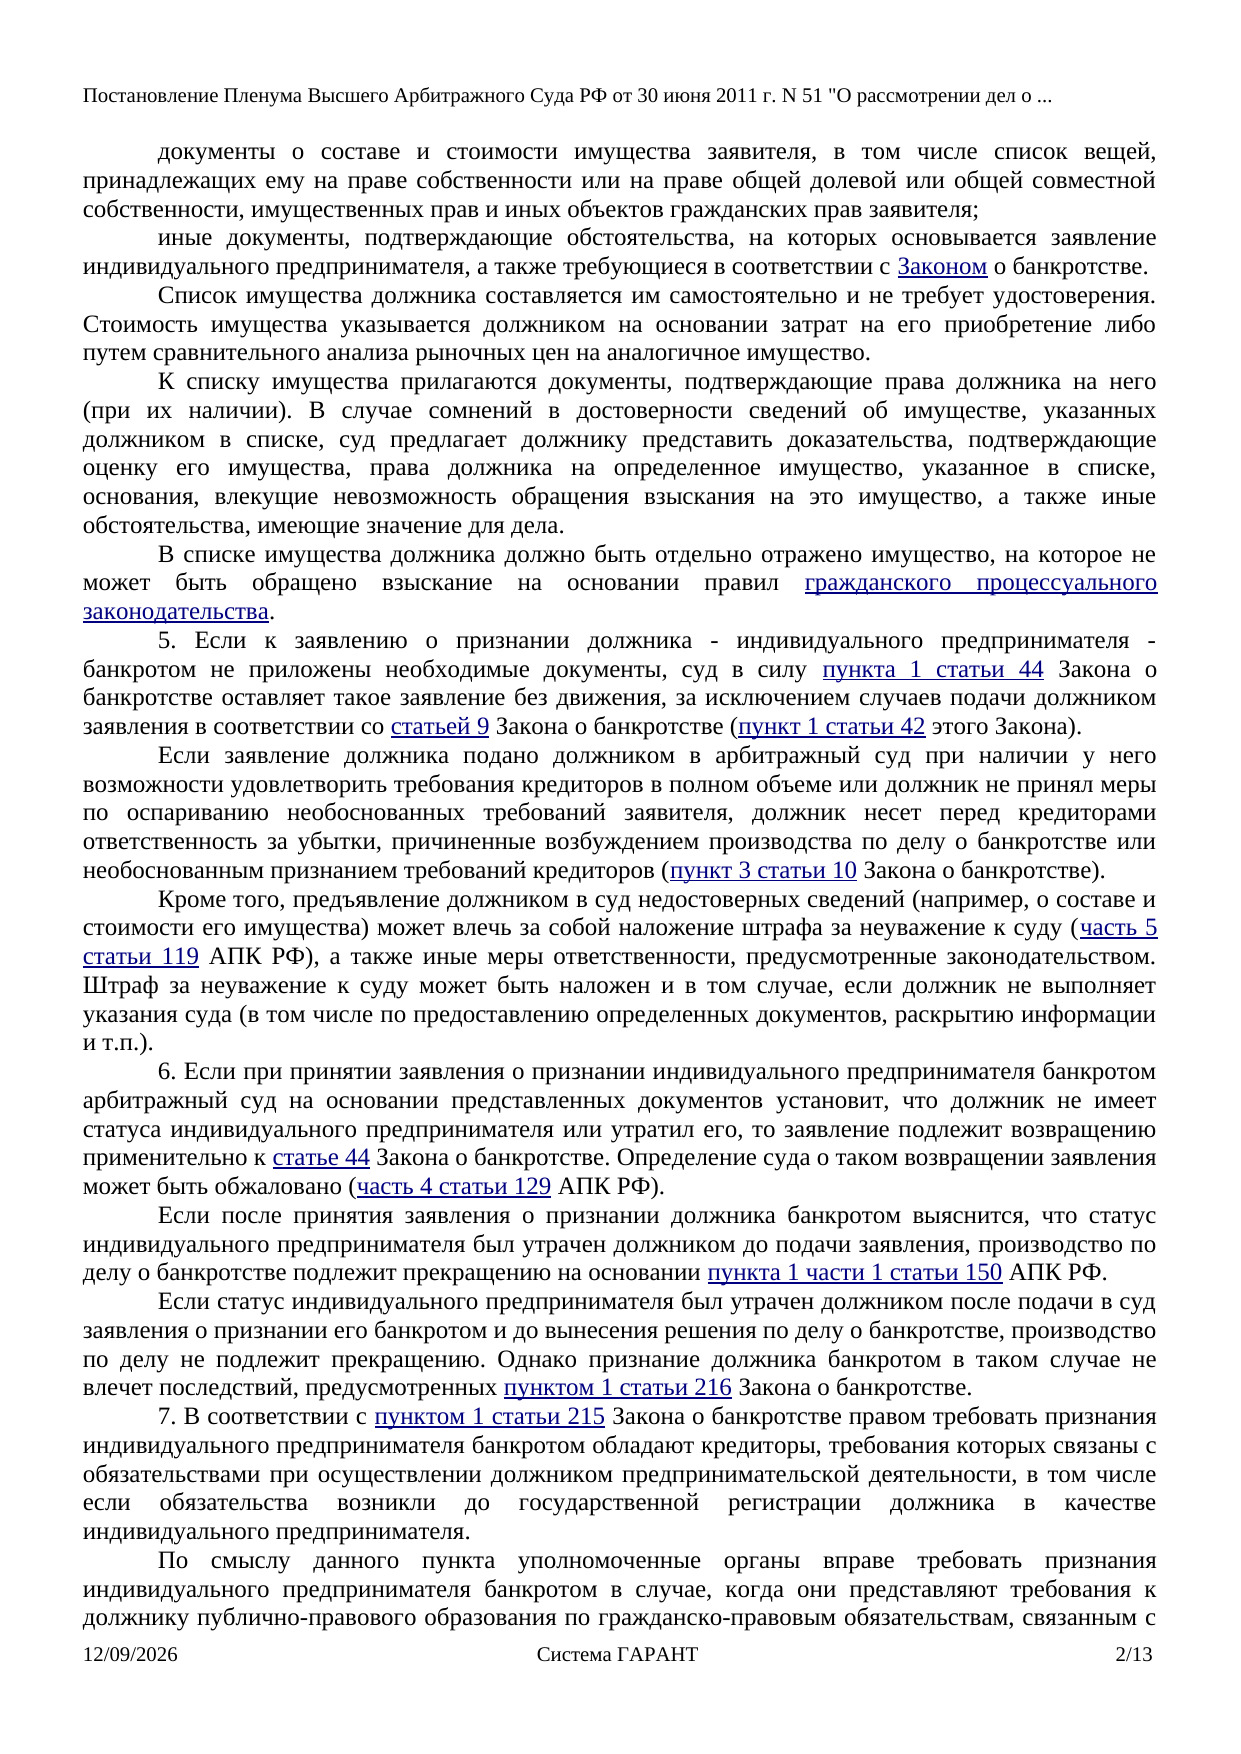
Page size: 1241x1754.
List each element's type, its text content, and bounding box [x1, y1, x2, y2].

text 6. Если при принятии заявления о признании индивидуального предпринимателя банкротом арбитражный суд на основании представленных документов установит, что должник не имеет статуса индивидуального предпринимателя или утратил его, то заявление подлежит возвращению применительно к статье 44 Закона о банкротстве. Определение суда о таком возвращении заявления может быть обжаловано (часть 4 статьи 129 АПК РФ). [83, 1056, 1157, 1200]
text иные документы, подтверждающие обстоятельства, на которых основывается заявление индивидуального предпринимателя, а также требующиеся в соответствии с Законом о банкротстве. [83, 222, 1157, 280]
text документы о составе и стоимости имущества заявителя, в том числе список вещей, принадлежащих ему на праве собственности или на праве общей долевой или общей совместной собственности, имущественных прав и иных объектов гражданских прав заявителя; [83, 136, 1157, 222]
text 7. В соответствии с пунктом 1 статьи 215 Закона о банкротстве правом требовать признания индивидуального предпринимателя банкротом обладают кредиторы, требования которых связаны с обязательствами при осуществлении должником предпринимательской деятельности, в том числе если обязательства возникли до государственной регистрации должника в качестве индивидуального предпринимателя. [83, 1401, 1157, 1545]
text В списке имущества должника должно быть отдельно отражено имущество, на которое не может быть обращено взыскание на основании правил гражданского процессуального законодательства. [83, 539, 1157, 625]
text Если после принятия заявления о признании должника банкротом выяснится, что статус индивидуального предпринимателя был утрачен должником до подачи заявления, производство по делу о банкротстве подлежит прекращению на основании пункта 1 части 1 статьи 150 АПК РФ. [83, 1200, 1157, 1286]
text Список имущества должника составляется им самостоятельно и не требует удостоверения. Стоимость имущества указывается должником на основании затрат на его приобретение либо путем сравнительного анализа рыночных цен на аналогичное имущество. [83, 280, 1157, 366]
text Если статус индивидуального предпринимателя был утрачен должником после подачи в суд заявления о признании его банкротом и до вынесения решения по делу о банкротстве, производство по делу не подлежит прекращению. Однако признание должника банкротом в таком случае не влечет последствий, предусмотренных пунктом 1 статьи 216 Закона о банкротстве. [83, 1286, 1157, 1401]
text Если заявление должника подано должником в арбитражный суд при наличии у него возможности удовлетворить требования кредиторов в полном объеме или должник не принял меры по оспариванию необоснованных требований заявителя, должник несет перед кредиторами ответственность за убытки, причиненные возбуждением производства по делу о банкротстве или необоснованным признанием требований кредиторов (пункт 3 статьи 10 Закона о банкротстве). [83, 740, 1157, 884]
text По смыслу данного пункта уполномоченные органы вправе требовать признания индивидуального предпринимателя банкротом в случае, когда они представляют требования к должнику публично-правового образования по гражданско-правовым обязательствам, связанным с [83, 1545, 1157, 1631]
text К списку имущества прилагаются документы, подтверждающие права должника на него (при их наличии). В случае сомнений в достоверности сведений об имуществе, указанных должником в списке, суд предлагает должнику представить доказательства, подтверждающие оценку его имущества, права должника на определенное имущество, указанное в списке, основания, влекущие невозможность обращения взыскания на это имущество, а также иные обстоятельства, имеющие значение для дела. [83, 366, 1157, 539]
text Кроме того, предъявление должником в суд недостоверных сведений (например, о составе и стоимости его имущества) может влечь за собой наложение штрафа за неуважение к суду (часть 5 статьи 119 АПК РФ), а также иные меры ответственности, предусмотренные законодательством. Штраф за неуважение к суду может быть наложен и в том случае, если должник не выполняет указания суда (в том числе по предоставлению определенных документов, раскрытию информации и т.п.). [83, 884, 1157, 1056]
text 5. Если к заявлению о признании должника - индивидуального предпринимателя - банкротом не приложены необходимые документы, суд в силу пункта 1 статьи 44 Закона о банкротстве оставляет такое заявление без движения, за исключением случаев подачи должником заявления в соответствии со статьей 9 Закона о банкротстве (пункт 1 статьи 42 этого Закона). [83, 625, 1157, 740]
